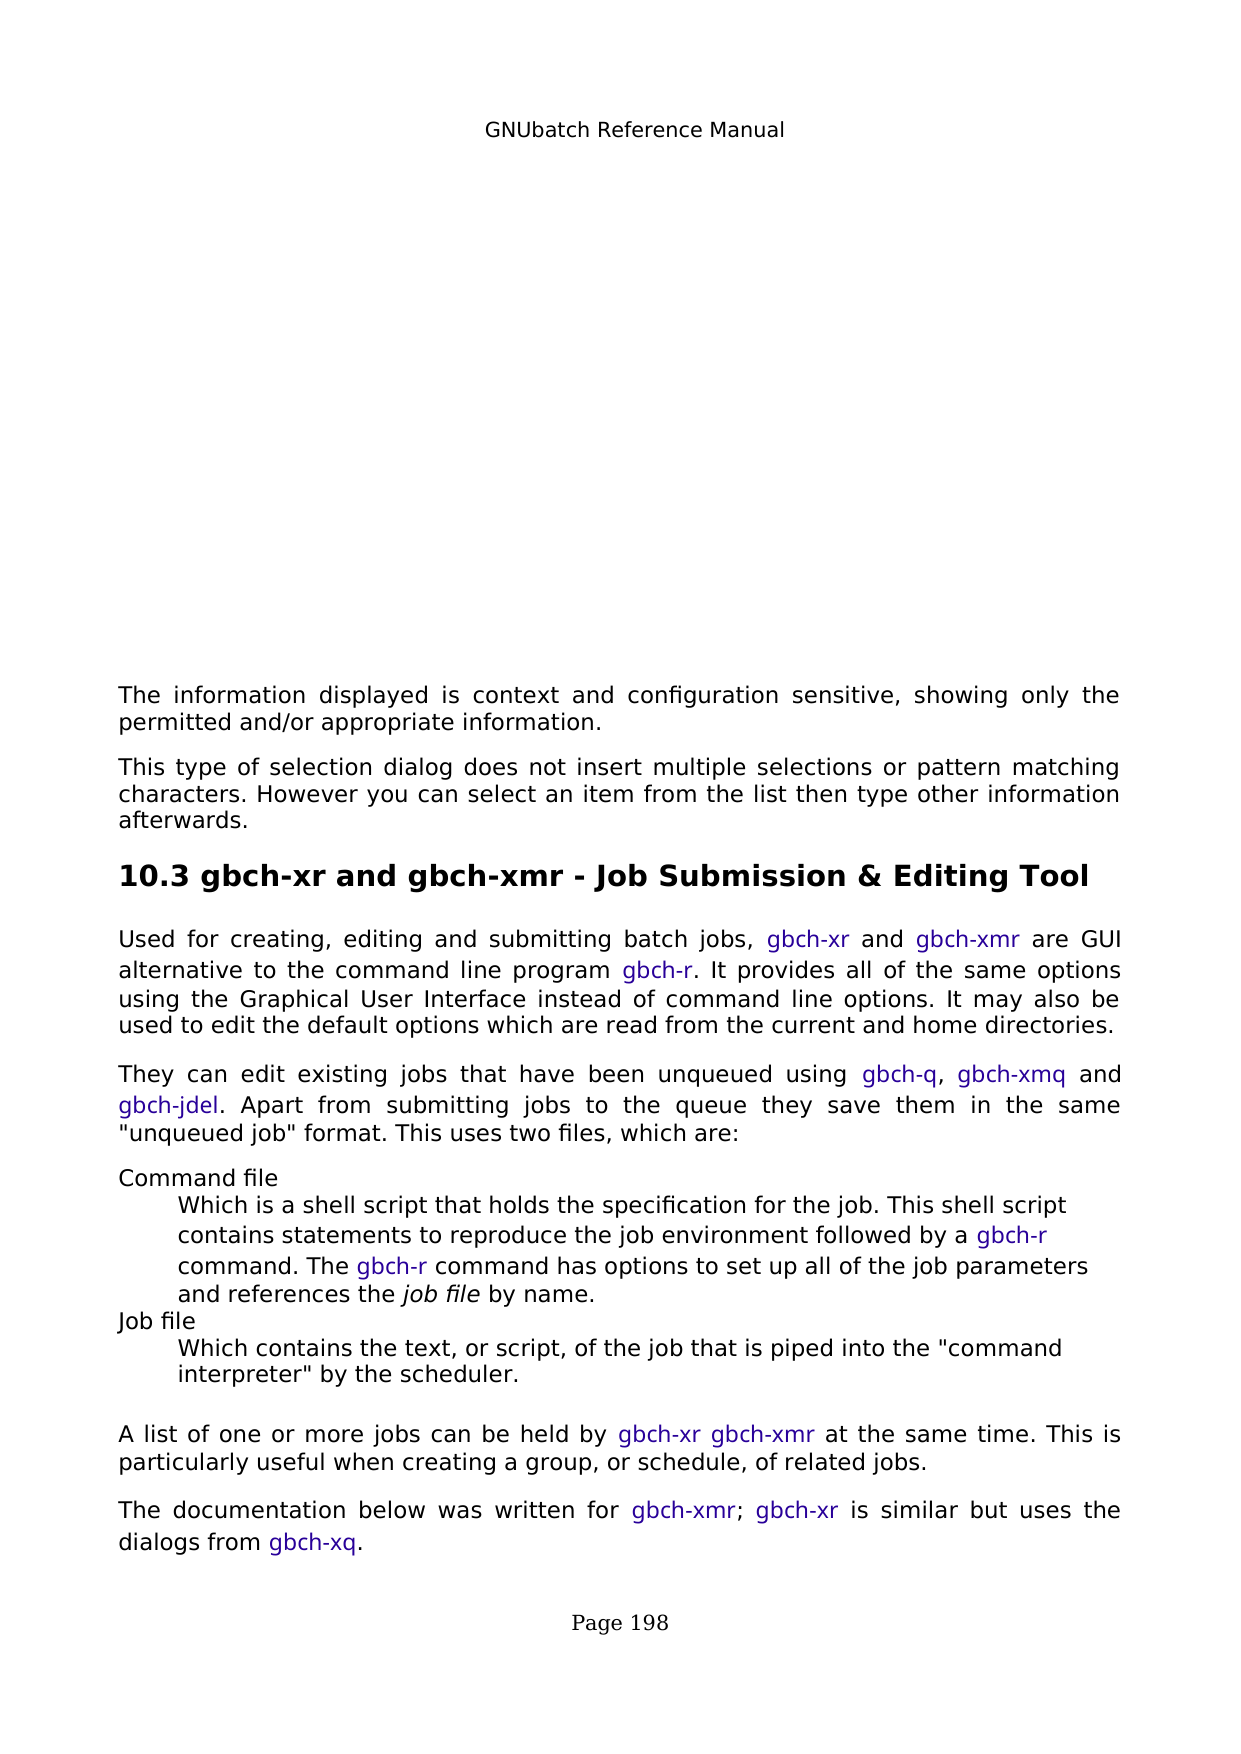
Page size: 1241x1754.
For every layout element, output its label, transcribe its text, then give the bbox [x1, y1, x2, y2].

text The documentation below was written for gbch-xmr; gbch-xr is similar but uses the dialogs from gbch-xq. [118, 1494, 1122, 1557]
text They can edit existing jobs that have been unqueued using gbch-q, gbch-xmq and gbch-jdel. Apart from submitting jobs to the queue they save them in the same "unqueued job" format. This uses two files, which are: [118, 1058, 1122, 1147]
text A list of one or more jobs can be held by gbch-xr gbch-xmr at the same time. This is particularly useful when creating a group, or schedule, of related jobs. [118, 1418, 1122, 1476]
subtitle Command file [118, 1165, 1122, 1192]
text This type of selection dialog does not insert multiple selections or pattern matching characters. However you can select an item from the list then type other information afterwards. [118, 754, 1122, 834]
subtitle gbch-xr and gbch-xmr - Job Submission & Editing Tool [118, 859, 1122, 894]
text Used for creating, editing and submitting batch jobs, gbch-xr and gbch-xmr are GUI alternative to the command line program gbch-r. It provides all of the same options using the Graphical User Interface instead of command line options. It may also be used to edit the default options which are read from the current and home directories. [118, 923, 1122, 1039]
list Which is a shell script that holds the specification for the job. This shell script contains statements to reproduce the job environment followed by a gbch-r command. The gbch-r command has options to set up all of the job parameters and references the job file by name. [177, 1192, 1122, 1308]
text The information displayed is context and configuration sensitive, showing only the permitted and/or appropriate information. [118, 682, 1122, 736]
list Which contains the text, or script, of the job that is piped into the "command interpreter" by the scheduler. [177, 1335, 1122, 1388]
subtitle Job file [118, 1308, 1122, 1335]
